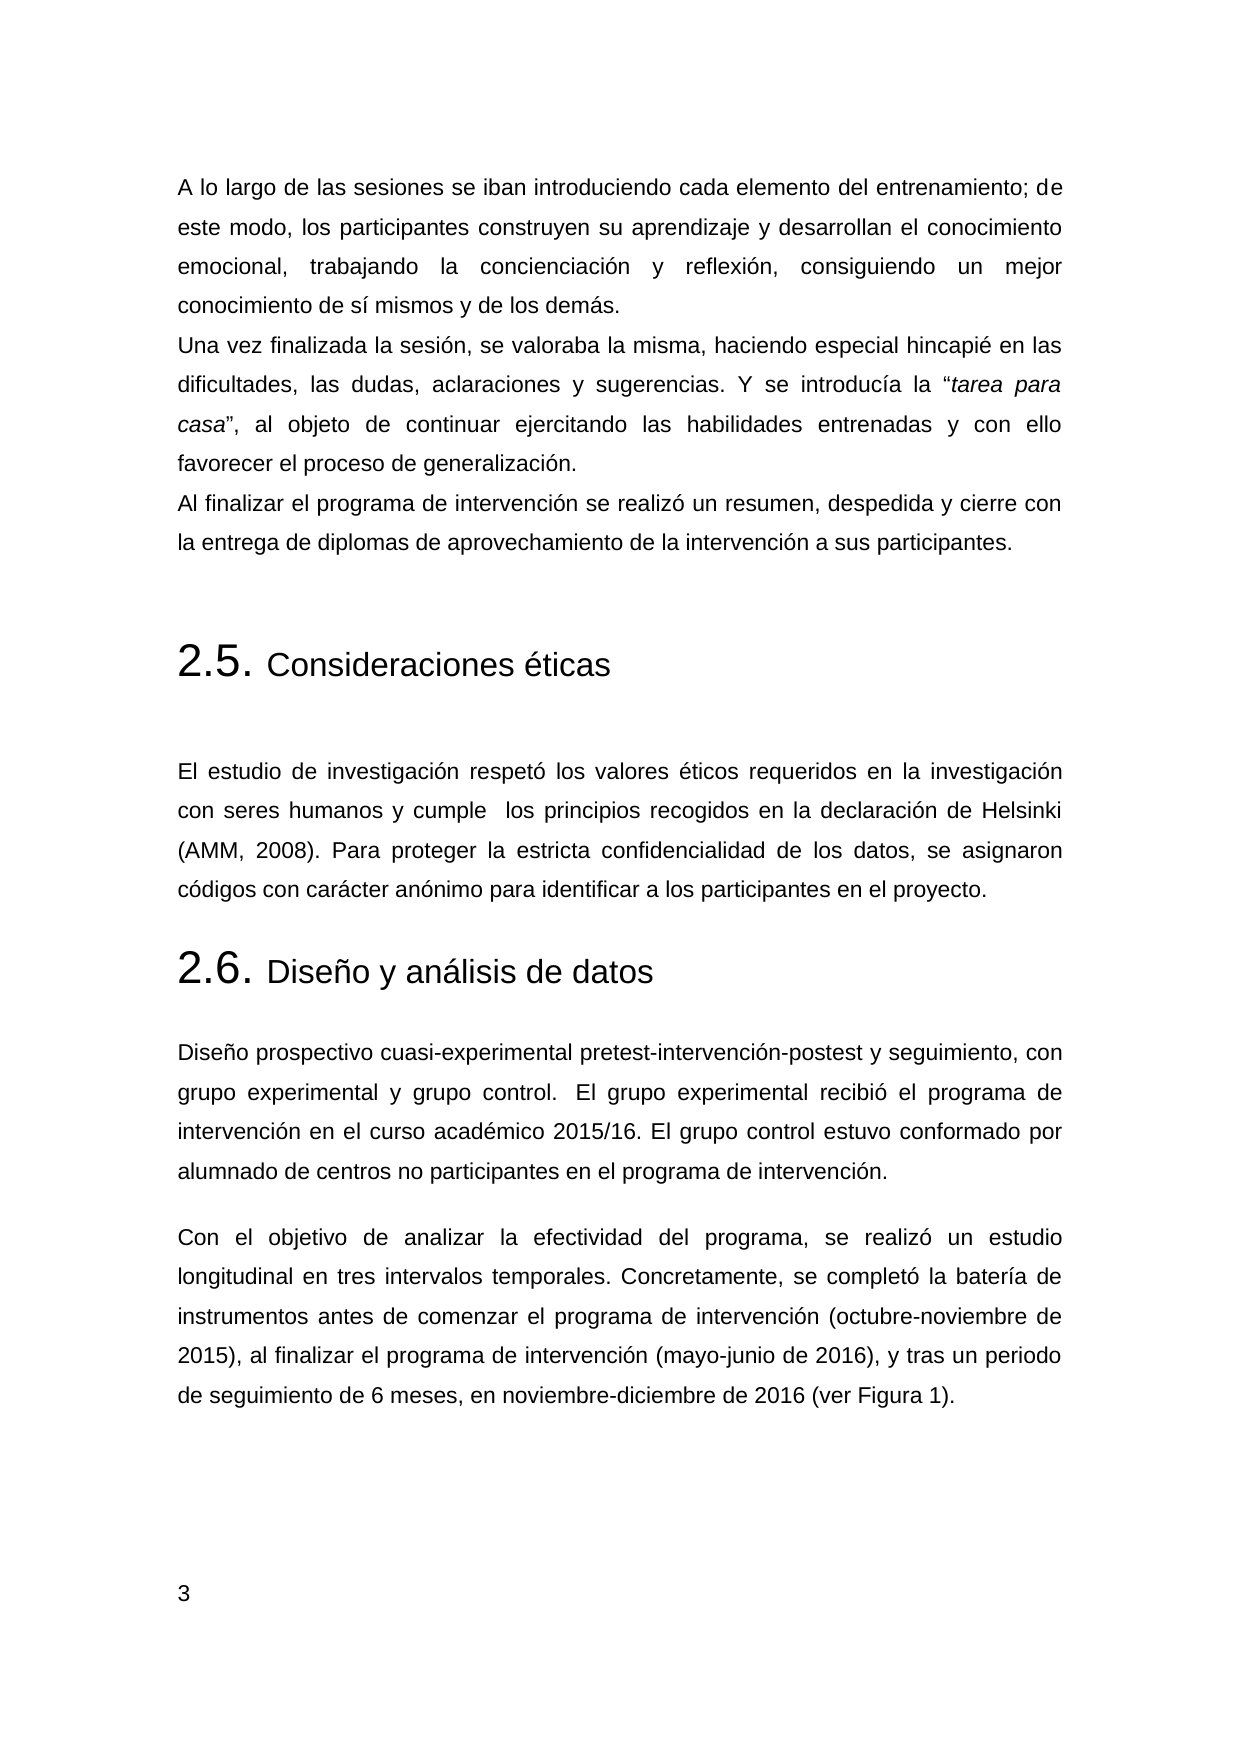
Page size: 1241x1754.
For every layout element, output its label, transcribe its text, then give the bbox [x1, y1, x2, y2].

subtitle 2.6. Diseño y análisis de datos [177, 941, 1063, 994]
text El estudio de investigación respetó los valores éticos requeridos en la investigación con seres humanos y cumple los principios recogidos en la declaración de Helsinki (AMM, 2008). Para proteger la estricta confidencialidad de los datos, se asignaron códigos con carácter anónimo para identificar a los participantes en el proyecto. [177, 758, 1063, 903]
text Con el objetivo de analizar la efectividad del programa, se realizó un estudio longitudinal en tres intervalos temporales. Concretamente, se completó la batería de instrumentos antes de comenzar el programa de intervención (octubre-noviembre de 2015), al finalizar el programa de intervención (mayo-junio de 2016), y tras un periodo de seguimiento de 6 meses, en noviembre-diciembre de 2016 (ver Figura 1). [177, 1224, 1063, 1408]
text A lo largo de las sesiones se iban introduciendo cada elemento del entrenamiento; de este modo, los participantes construyen su aprendizaje y desarrollan el conocimiento emocional, trabajando la concienciación y reflexión, consiguiendo un mejor conocimiento de sí mismos y de los demás. [177, 174, 1063, 319]
text Una vez finalizada la sesión, se valoraba la misma, haciendo especial hincapié en las dificultades, las dudas, aclaraciones y sugerencias. Y se introducía la “tarea para casa”, al objeto de continuar ejercitando las habilidades entrenadas y con ello favorecer el proceso de generalización. [177, 332, 1063, 477]
subtitle 2.5. Consideraciones éticas [177, 633, 1063, 686]
text Al finalizar el programa de intervención se realizó un resumen, despedida y cierre con la entrega de diplomas de aprovechamiento de la intervención a sus participantes. [177, 490, 1063, 556]
text Diseño prospectivo cuasi-experimental pretest-intervención-postest y seguimiento, con grupo experimental y grupo control. El grupo experimental recibió el programa de intervención en el curso académico 2015/16. El grupo control estuvo conformado por alumnado de centros no participantes en el programa de intervención. [177, 1039, 1063, 1184]
